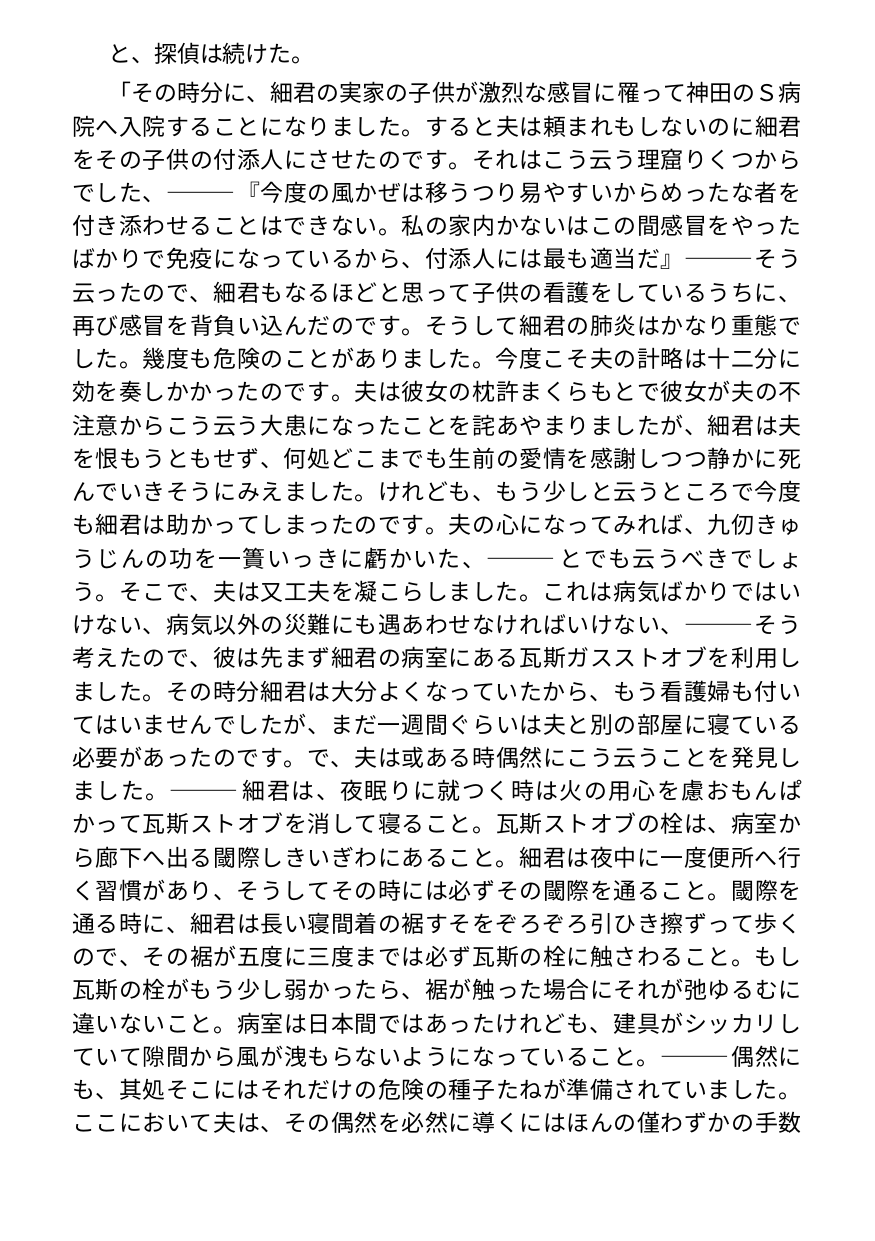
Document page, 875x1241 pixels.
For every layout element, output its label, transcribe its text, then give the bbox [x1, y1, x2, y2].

text と、探偵は続けた。 [72, 36, 802, 69]
text 「その時分に、細君の実家の子供が激烈な感冒に罹って神田のＳ病院へ入院することになりました。すると夫は頼まれもしないのに細君をその子供の付添人にさせたのです。それはこう云う理窟りくつからでした、―――『今度の風かぜは移うつり易やすいからめったな者を付き添わせることはできない。私の家内かないはこの間感冒をやったばかりで免疫になっているから、付添人には最も適当だ』―――そう云ったので、細君もなるほどと思って子供の看護をしているうちに、再び感冒を背負い込んだのです。そうして細君の肺炎はかなり重態でした。幾度も危険のことがありました。今度こそ夫の計略は十二分に効を奏しかかったのです。夫は彼女の枕許まくらもとで彼女が夫の不注意からこう云う大患になったことを詫あやまりましたが、細君は夫を恨もうともせず、何処どこまでも生前の愛情を感謝しつつ静かに死んでいきそうにみえました。けれども、もう少しと云うところで今度も細君は助かってしまったのです。夫の心になってみれば、九仞きゅうじんの功を一簣いっきに虧かいた、―――とでも云うべきでしょう。そこで、夫は又工夫を凝こらしました。これは病気ばかりではいけない、病気以外の災難にも遇あわせなければいけない、―――そう考えたので、彼は先まず細君の病室にある瓦斯ガスストオブを利用しました。その時分細君は大分よくなっていたから、もう看護婦も付いてはいませんでしたが、まだ一週間ぐらいは夫と別の部屋に寝ている必要があったのです。で、夫は或ある時偶然にこう云うことを発見しました。―――細君は、夜眠りに就つく時は火の用心を慮おもんぱかって瓦斯ストオブを消して寝ること。瓦斯ストオブの栓は、病室から廊下へ出る閾際しきいぎわにあること。細君は夜中に一度便所へ行く習慣があり、そうしてその時には必ずその閾際を通ること。閾際を通る時に、細君は長い寝間着の裾すそをぞろぞろ引ひき擦ずって歩くので、その裾が五度に三度までは必ず瓦斯の栓に触さわること。もし瓦斯の栓がもう少し弱かったら、裾が触った場合にそれが弛ゆるむに違いないこと。病室は日本間ではあったけれども、建具がシッカリしていて隙間から風が洩もらないようになっていること。―――偶然にも、其処そこにはそれだけの危険の種子たねが準備されていました。ここにおいて夫は、その偶然を必然に導くにはほんの僅わずかの手数 [72, 75, 802, 1138]
